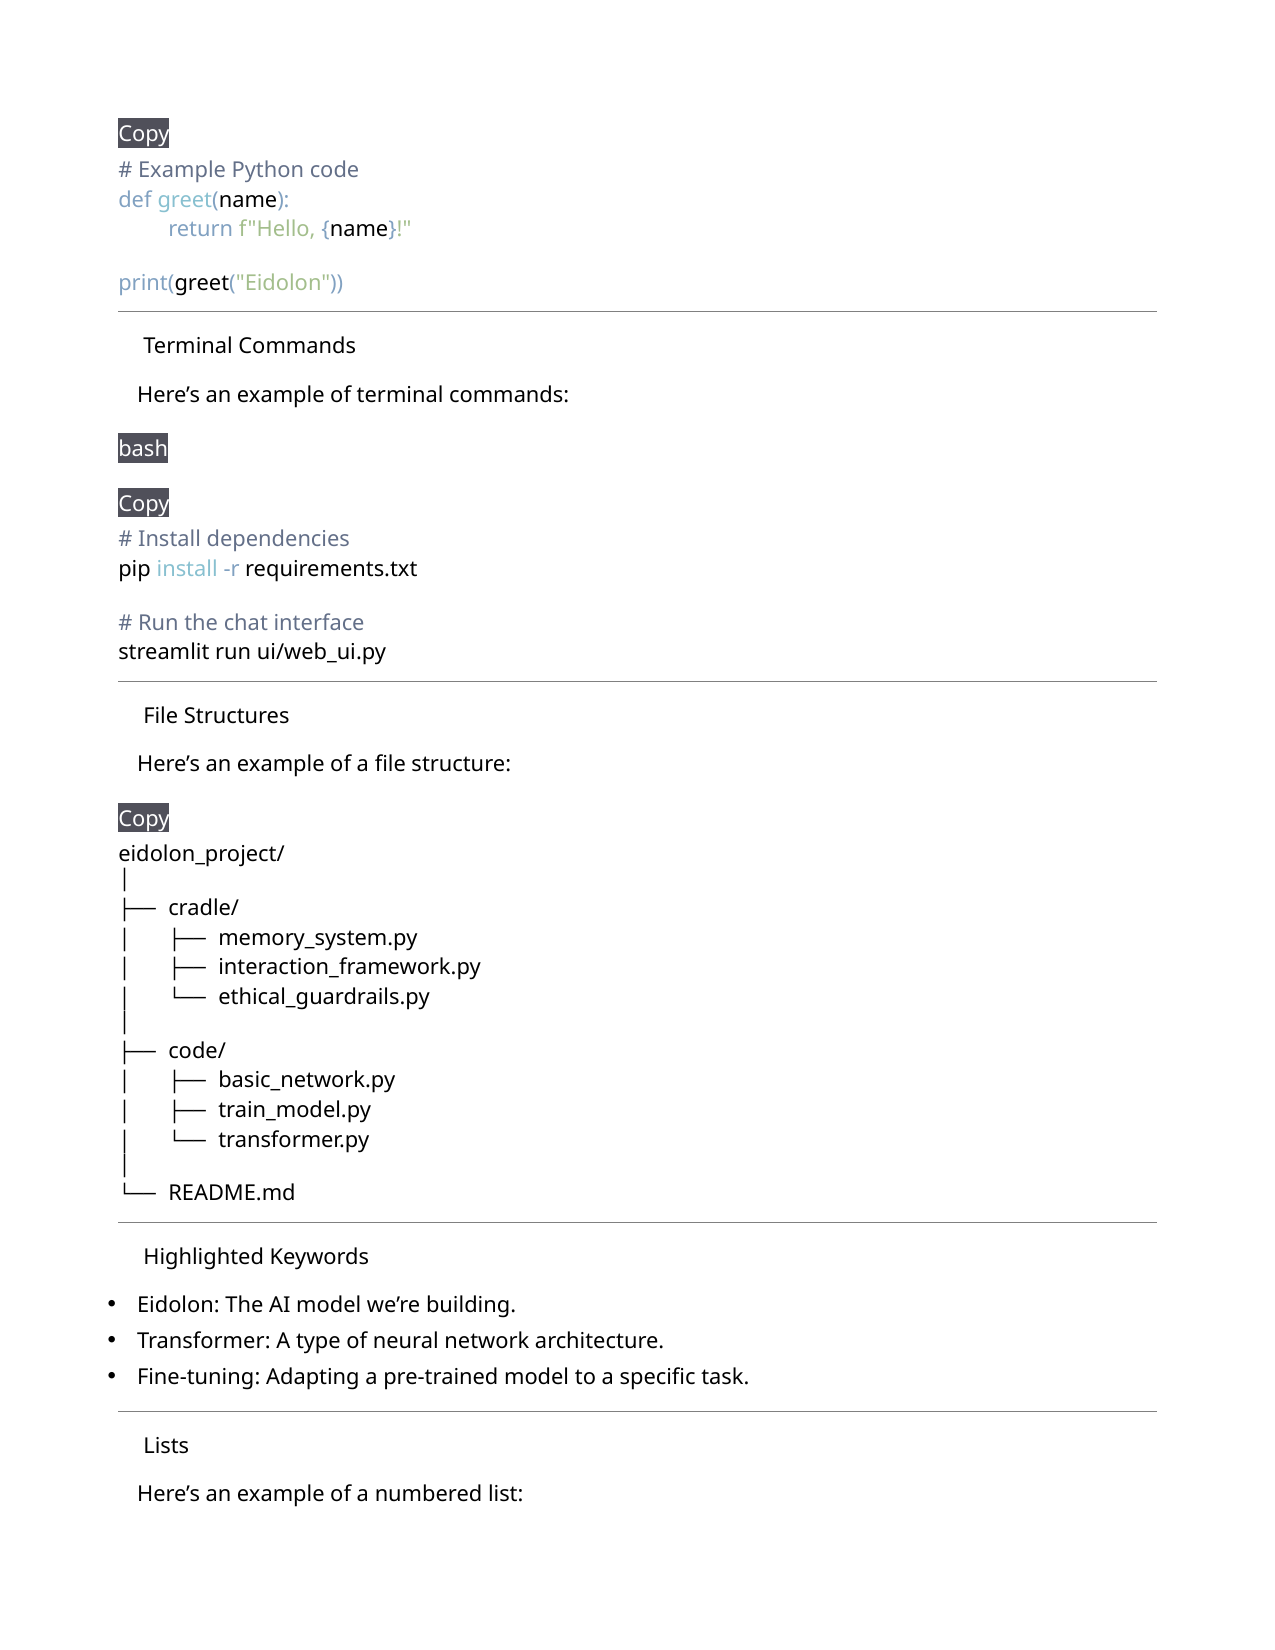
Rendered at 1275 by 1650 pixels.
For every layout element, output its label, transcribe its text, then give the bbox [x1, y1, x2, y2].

text │ [118, 1154, 124, 1177]
text └── README.md [118, 1177, 1157, 1207]
text │ [118, 1011, 124, 1034]
text Here’s an example of a file structure: [137, 748, 1157, 778]
text bash [118, 433, 1157, 463]
text pip install -r requirements.txt [118, 553, 1157, 583]
text │ ├── memory_system.py [118, 922, 1157, 951]
text │ └── ethical_guardrails.py [118, 981, 1157, 1011]
text # Install dependencies [118, 523, 1157, 553]
text │ [125, 1154, 1157, 1177]
text Here’s an example of terminal commands: [137, 379, 1157, 408]
text # Run the chat interface [118, 607, 1157, 636]
text │ ├── interaction_framework.py [118, 951, 1157, 981]
text def greet(name): [118, 184, 1157, 213]
text ├── code/ [118, 1034, 1157, 1064]
text ├── cradle/ [118, 892, 1157, 922]
list Transformer: A type of neural network architecture. [118, 1325, 1157, 1355]
subtitle Lists [143, 1430, 1157, 1459]
text │ └── transformer.py [118, 1124, 1157, 1154]
subtitle Highlighted Keywords [143, 1241, 1157, 1270]
text eidolon_project/ [118, 838, 1157, 868]
text # Example Python code [118, 154, 1157, 184]
text Copy [118, 803, 1157, 832]
text │ [125, 1011, 1157, 1034]
text return f"Hello, {name}!" [118, 213, 1157, 243]
text Here’s an example of a numbered list: [137, 1478, 1157, 1508]
list Eidolon: The AI model we’re building. [118, 1289, 1157, 1319]
text │ ├── basic_network.py [118, 1064, 1157, 1094]
list Fine-tuning: Adapting a pre-trained model to a specific task. [118, 1361, 1157, 1390]
text streamlit run ui/web_ui.py [118, 636, 1157, 666]
text │ [118, 868, 1157, 892]
subtitle Terminal Commands [143, 330, 1157, 360]
text print(greet("Eidolon")) [118, 267, 1157, 297]
text Copy [118, 118, 1157, 148]
subtitle File Structures [143, 699, 1157, 729]
text Copy [118, 488, 1157, 517]
text │ ├── train_model.py [118, 1094, 1157, 1124]
